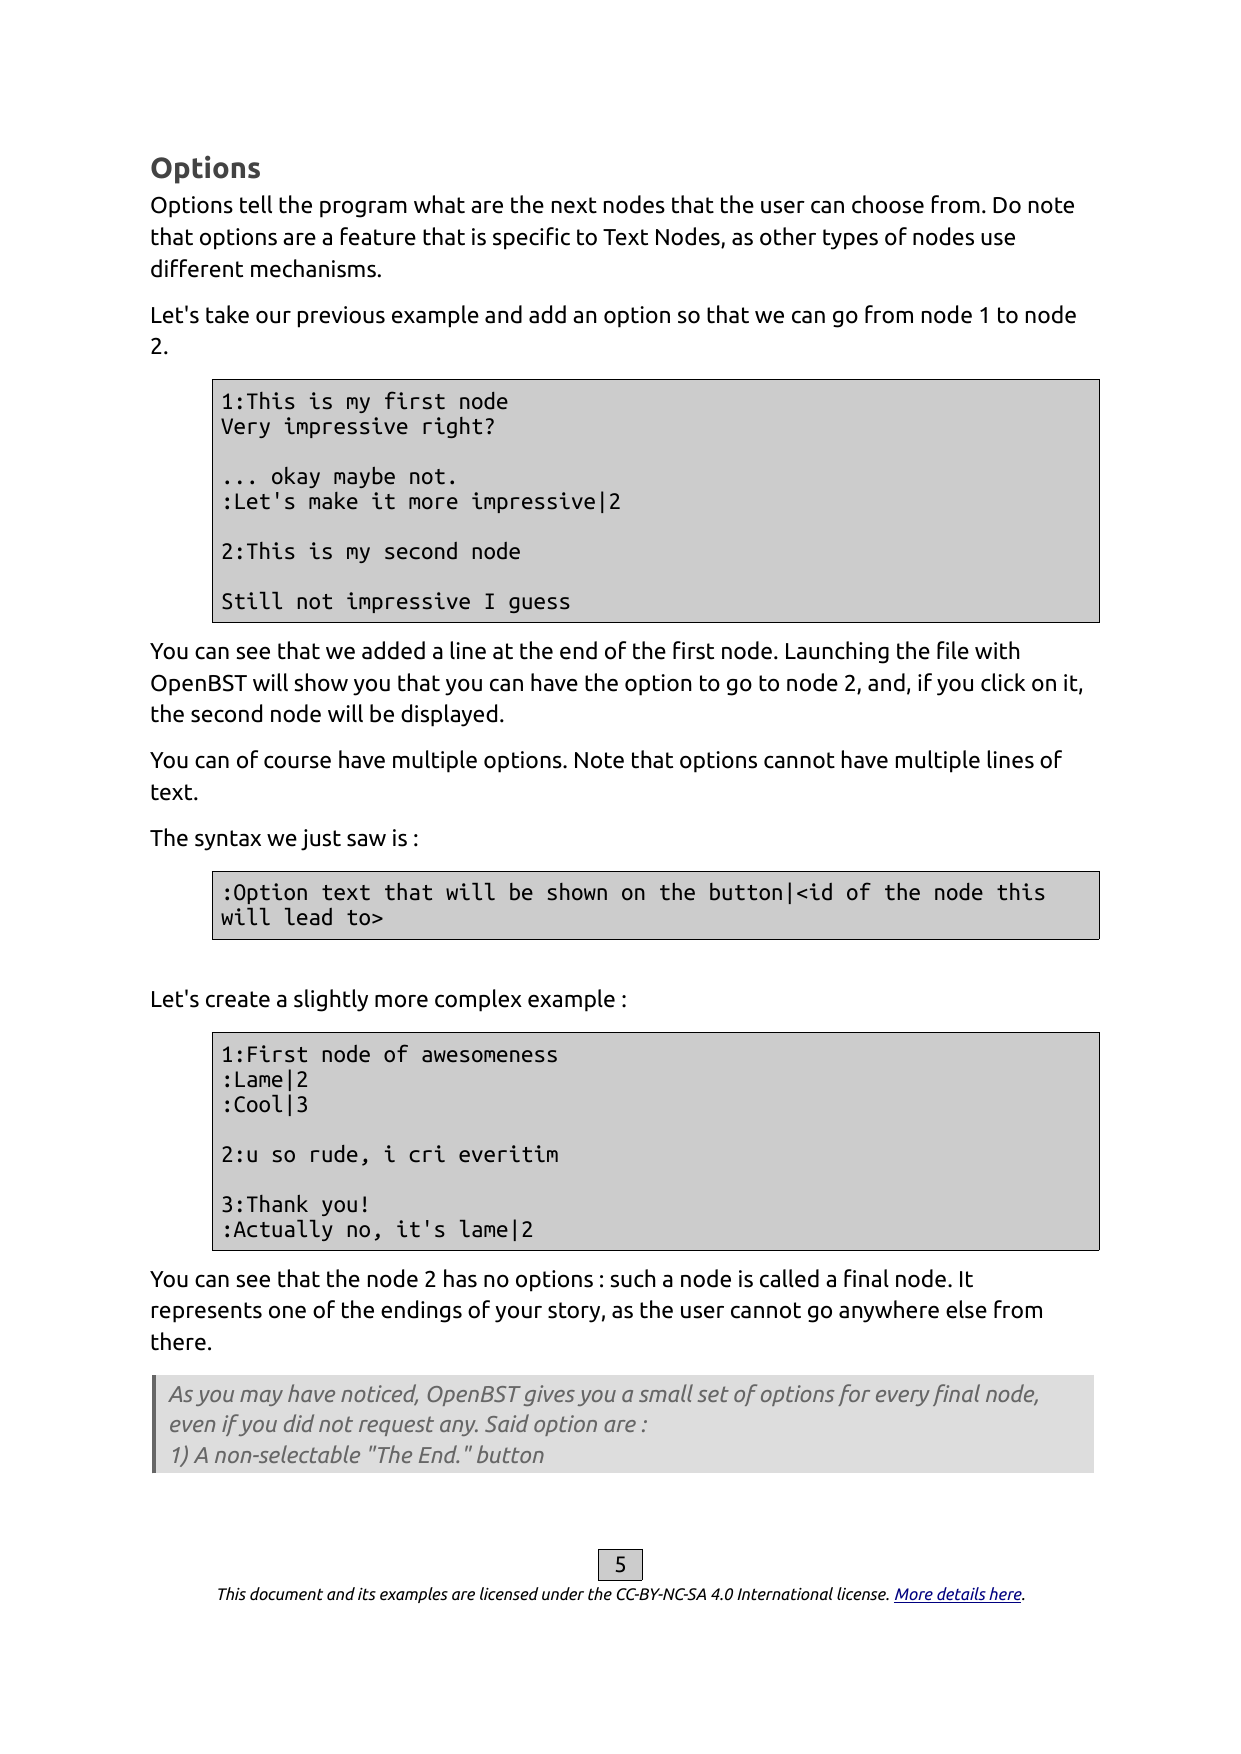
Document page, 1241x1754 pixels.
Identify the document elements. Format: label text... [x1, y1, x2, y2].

text As you may have noticed, OpenBST gives you a small set of options for every final node, even if you did not request any. Said option are : 1) A non-selectable "The End." button [156, 1375, 1090, 1473]
text :Option text that will be shown on the button|<id of the node this will lead to> [213, 872, 1099, 939]
subtitle Options [150, 150, 1090, 183]
text You can of course have multiple options. Note that options cannot have multiple lines of text. [150, 747, 1090, 804]
text :Cool|3 [213, 1082, 1099, 1107]
text Still not impressive I guess [213, 579, 1099, 622]
text You can see that the node 2 has no options : such a node is called a final node. It represents one of the endings of your story, as the user cannot go anywhere else from there. [150, 1265, 1090, 1355]
text :Actually no, it's lame|2 [213, 1207, 1099, 1250]
text 1:This is my first node [213, 380, 1099, 404]
text Very impressive right? [213, 404, 1099, 429]
text 3:Thank you! [213, 1182, 1099, 1207]
text Options tell the program what are the next nodes that the user can choose from. Do note that options are a feature that is specific to Text Nodes, as other types of nodes use different mechanisms. [150, 192, 1090, 281]
text You can see that we added a line at the end of the first node. Launching the file with OpenBST will show you that you can have the option to go to node 2, and, if you click on it, the second node will be displayed. [150, 637, 1090, 727]
text Let's take our previous example and add an option so that we can go from node 1 to node 2. [150, 301, 1090, 359]
text Let's create a slightly more complex example : [150, 954, 1090, 1012]
text 2:u so rude, i cri everitim [213, 1132, 1099, 1157]
text The syntax we just saw is : [150, 824, 1090, 851]
text 2:This is my second node [213, 529, 1099, 554]
text :Let's make it more impressive|2 [213, 479, 1099, 504]
text 1:First node of awesomeness [213, 1033, 1099, 1057]
text ... okay maybe not. [213, 454, 1099, 479]
text :Lame|2 [213, 1057, 1099, 1082]
